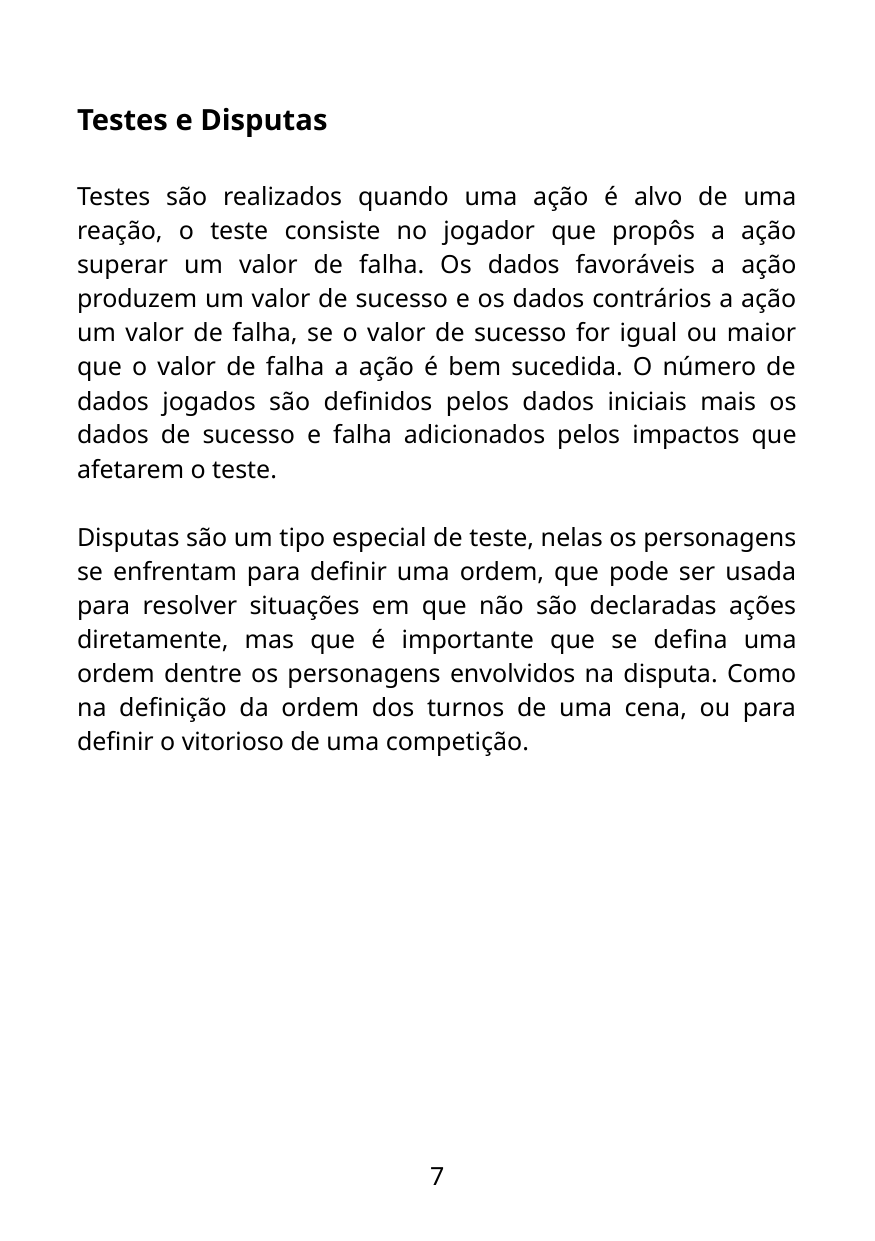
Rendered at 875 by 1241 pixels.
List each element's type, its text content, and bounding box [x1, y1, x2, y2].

text Testes são realizados quando uma ação é alvo de uma reação, o teste consiste no jogador que propôs a ação superar um valor de falha. Os dados favoráveis a ação produzem um valor de sucesso e os dados contrários a ação um valor de falha, se o valor de sucesso for igual ou maior que o valor de falha a ação é bem sucedida. O número de dados jogados são definidos pelos dados iniciais mais os dados de sucesso e falha adicionados pelos impactos que afetarem o teste. [77, 179, 797, 485]
text Disputas são um tipo especial de teste, nelas os personagens se enfrentam para definir uma ordem, que pode ser usada para resolver situações em que não são declaradas ações diretamente, mas que é importante que se defina uma ordem dentre os personagens envolvidos na disputa. Como na definição da ordem dos turnos de uma cena, ou para definir o vitorioso de uma competição. [77, 519, 797, 758]
subtitle Testes e Disputas [77, 99, 797, 139]
